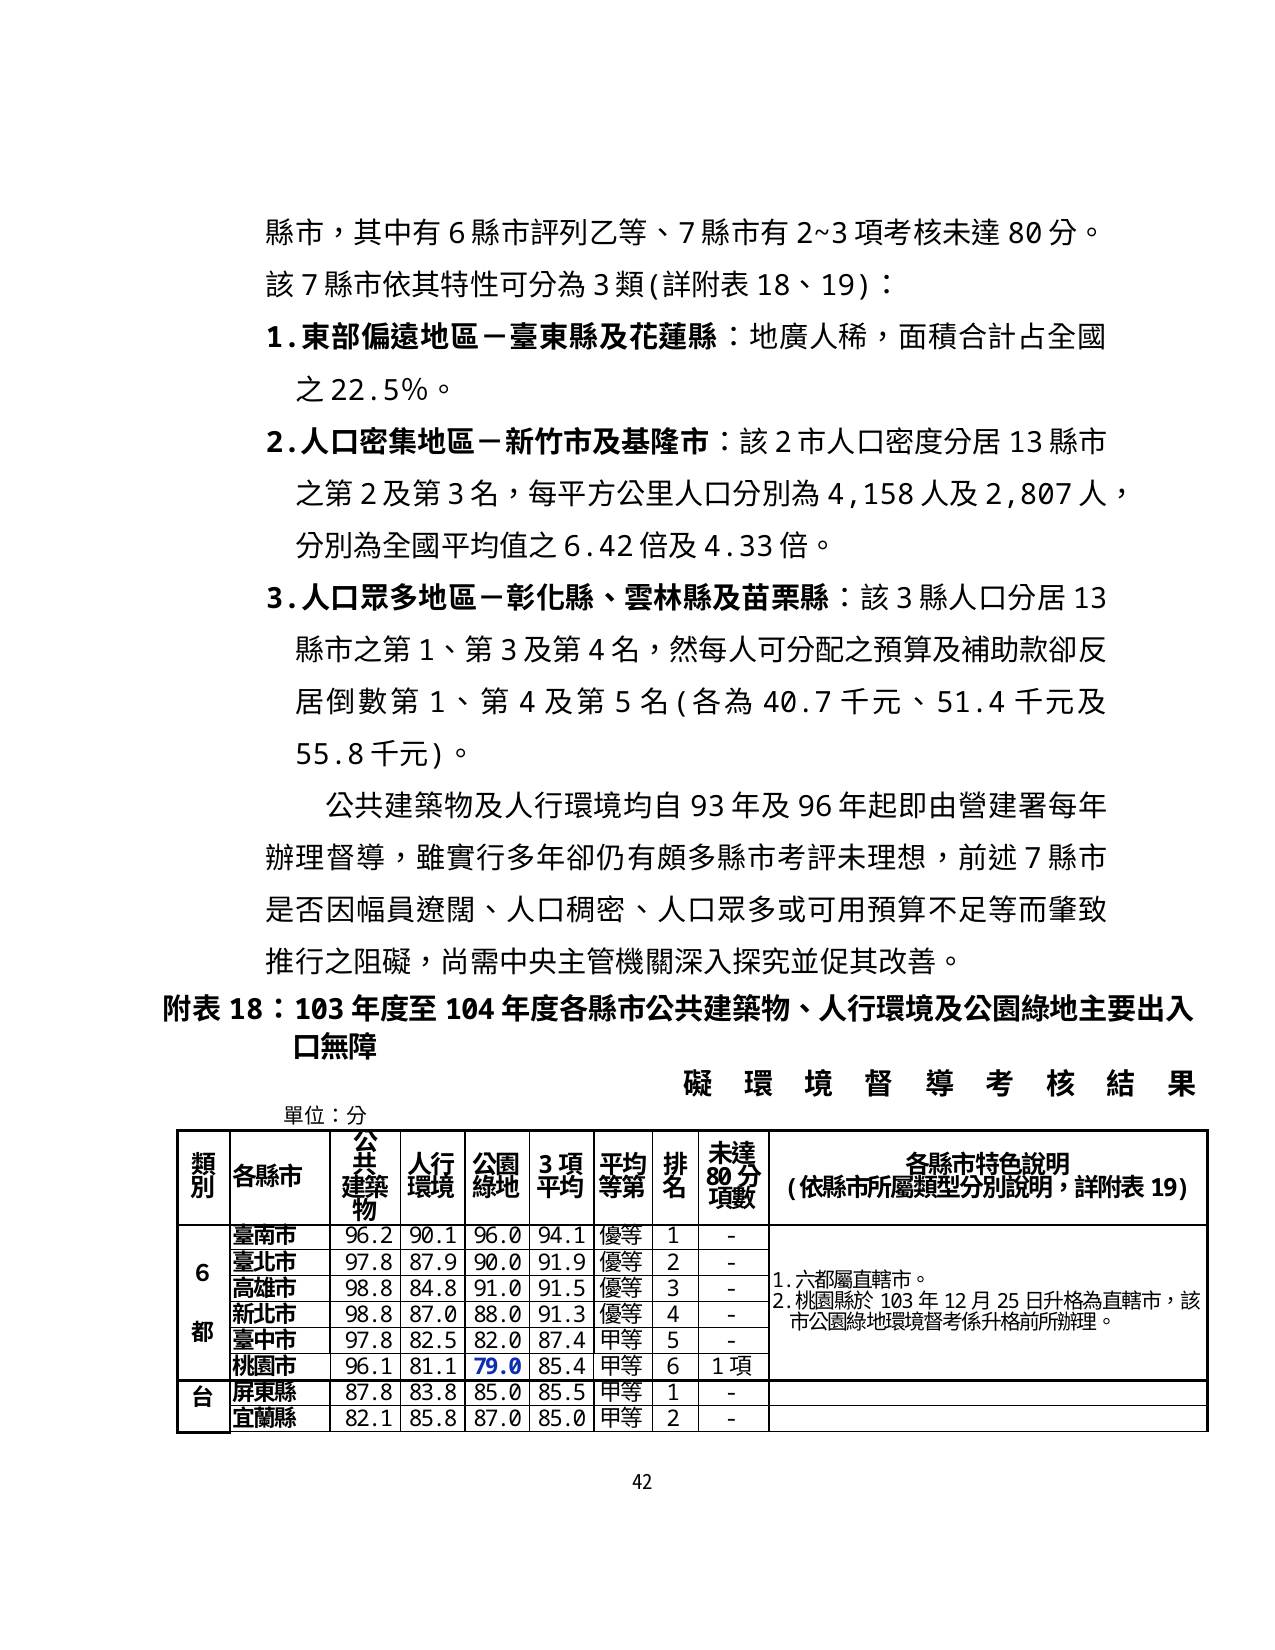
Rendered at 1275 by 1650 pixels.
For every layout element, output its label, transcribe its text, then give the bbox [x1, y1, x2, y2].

table_cell 優等 [595, 1250, 652, 1274]
table_cell 85.8 [401, 1406, 464, 1431]
text 1.東部偏遠地區－臺東縣及花蓮縣：地廣人稀，面積合計占全國之22.5％。 [266, 306, 1107, 410]
table_cell 臺中市 [231, 1328, 329, 1353]
table_cell - [699, 1406, 768, 1431]
table_cell - [699, 1250, 768, 1274]
table_cell 88.0 [466, 1302, 529, 1327]
table_cell 6 [653, 1354, 698, 1379]
table_cell 85.5 [530, 1382, 593, 1405]
table_cell 96.1 [331, 1354, 400, 1379]
table_cell 臺南市 [231, 1226, 329, 1248]
table_cell 87.0 [466, 1406, 529, 1431]
text 2.人口密集地區－新竹市及基隆市：該2市人口密度分居13縣市之第2及第3名，每平方公里人口分別為4,158人及2,807人，分別為全國平均值之6.42倍及4.33倍。 [266, 410, 1107, 567]
table_cell 98.8 [331, 1302, 400, 1327]
table_cell 高雄市 [231, 1276, 329, 1301]
table_cell 96.0 [466, 1226, 529, 1248]
table_cell 81.1 [401, 1354, 464, 1379]
table_cell 98.8 [331, 1276, 400, 1301]
text 礙環境督導考核結果 單位：分 [163, 1071, 1196, 1129]
table_cell 90.0 [466, 1250, 529, 1274]
table_cell 82.5 [401, 1328, 464, 1353]
table_cell 87.8 [331, 1382, 400, 1405]
table_cell - [699, 1302, 768, 1327]
table_header 各縣市 [231, 1132, 329, 1224]
table_cell 97.8 [331, 1250, 400, 1274]
table_cell 優等 [595, 1302, 652, 1327]
table_cell - [699, 1276, 768, 1301]
table_cell 甲等 [595, 1328, 652, 1353]
table_header 排名 [653, 1132, 698, 1224]
table_cell 桃園市 [231, 1354, 330, 1379]
table_cell - [699, 1226, 768, 1248]
table_header 公 共 建築物 [331, 1132, 400, 1224]
table_header 平均等第 [595, 1132, 652, 1224]
table_cell 85.4 [530, 1354, 593, 1379]
table_cell 新北市 [231, 1302, 329, 1327]
table_cell - [699, 1328, 768, 1353]
table_cell 87.9 [401, 1250, 464, 1274]
table_cell 94.1 [530, 1226, 593, 1248]
table_header 公園 綠地 [466, 1132, 529, 1224]
table_cell 3 [653, 1276, 698, 1301]
table_cell 91.0 [466, 1276, 529, 1301]
table_cell 87.4 [530, 1328, 593, 1353]
table_cell 4 [653, 1302, 698, 1327]
table_cell 優等 [595, 1276, 652, 1301]
table_cell 甲等 [595, 1382, 652, 1405]
table_cell 宜蘭縣 [231, 1406, 329, 1431]
table_cell 臺北市 [231, 1250, 329, 1274]
table_cell 84.8 [401, 1276, 464, 1301]
table_cell 1.六都屬直轄市。 2.桃園縣於103年12月25日升格為直轄市，該市公園綠地環境督考係升格前所辦理。 [770, 1226, 1206, 1379]
table_cell 85.0 [466, 1382, 529, 1405]
table_cell 2 [653, 1406, 698, 1431]
table_cell 1 [653, 1226, 698, 1248]
table_cell 90.1 [401, 1226, 464, 1248]
table_cell 台 [179, 1382, 229, 1431]
table_cell 1項 [699, 1354, 768, 1379]
table_cell 87.0 [401, 1302, 464, 1327]
table_cell 91.5 [530, 1276, 593, 1301]
table_header 未達80分項數 [699, 1132, 768, 1224]
table_cell 83.8 [401, 1382, 464, 1405]
table_cell 91.9 [530, 1250, 593, 1274]
table_cell [770, 1382, 1206, 1405]
table_cell 屏東縣 [231, 1382, 329, 1405]
table_cell 85.0 [530, 1406, 593, 1431]
table_cell 甲等 [595, 1406, 652, 1431]
table_cell 97.8 [331, 1328, 400, 1353]
table_header 各縣市特色說明 (依縣市所屬類型分別說明，詳附表19) [770, 1132, 1206, 1224]
text 公共建築物及人行環境均自93年及96年起即由營建署每年辦理督導，雖實行多年卻仍有頗多縣市考評未理想，前述7縣市是否因幅員遼闊、人口稠密、人口眾多或可用預算不足等而肇致推行之阻礙，尚需中央主管機關深入探究並促其改善。 [266, 775, 1107, 983]
table_cell 甲等 [594, 1354, 652, 1379]
table_cell 優等 [595, 1226, 652, 1248]
table_cell 79.0 [466, 1354, 529, 1379]
table_cell 82.1 [331, 1406, 400, 1431]
table_cell - [699, 1382, 768, 1405]
table_cell 1 [653, 1382, 698, 1405]
table_header 類別 [179, 1132, 229, 1224]
table_cell 82.0 [466, 1328, 529, 1353]
table_header 人行 環境 [401, 1132, 464, 1224]
table_cell ６ 都 [179, 1226, 229, 1379]
table_cell [770, 1406, 1206, 1431]
table_header 3項 平均 [530, 1132, 593, 1224]
text 縣市，其中有6縣市評列乙等、7縣市有2~3項考核未達80分。該7縣市依其特性可分為3類(詳附表18、19)： [266, 202, 1107, 306]
text 附表18：103年度至104年度各縣市公共建築物、人行環境及公園綠地主要出入口無障 [163, 989, 1196, 1064]
table_cell 2 [653, 1250, 698, 1274]
table_cell 96.2 [331, 1226, 400, 1248]
table_cell 5 [653, 1328, 698, 1353]
table_cell 91.3 [530, 1302, 593, 1327]
text 3.人口眾多地區－彰化縣、雲林縣及苗栗縣：該3縣人口分居13縣市之第1、第3及第4名，然每人可分配之預算及補助款卻反居倒數第1、第4及第5名(各為40.7千元、51.4千元及55.8千元)。 [266, 567, 1107, 775]
